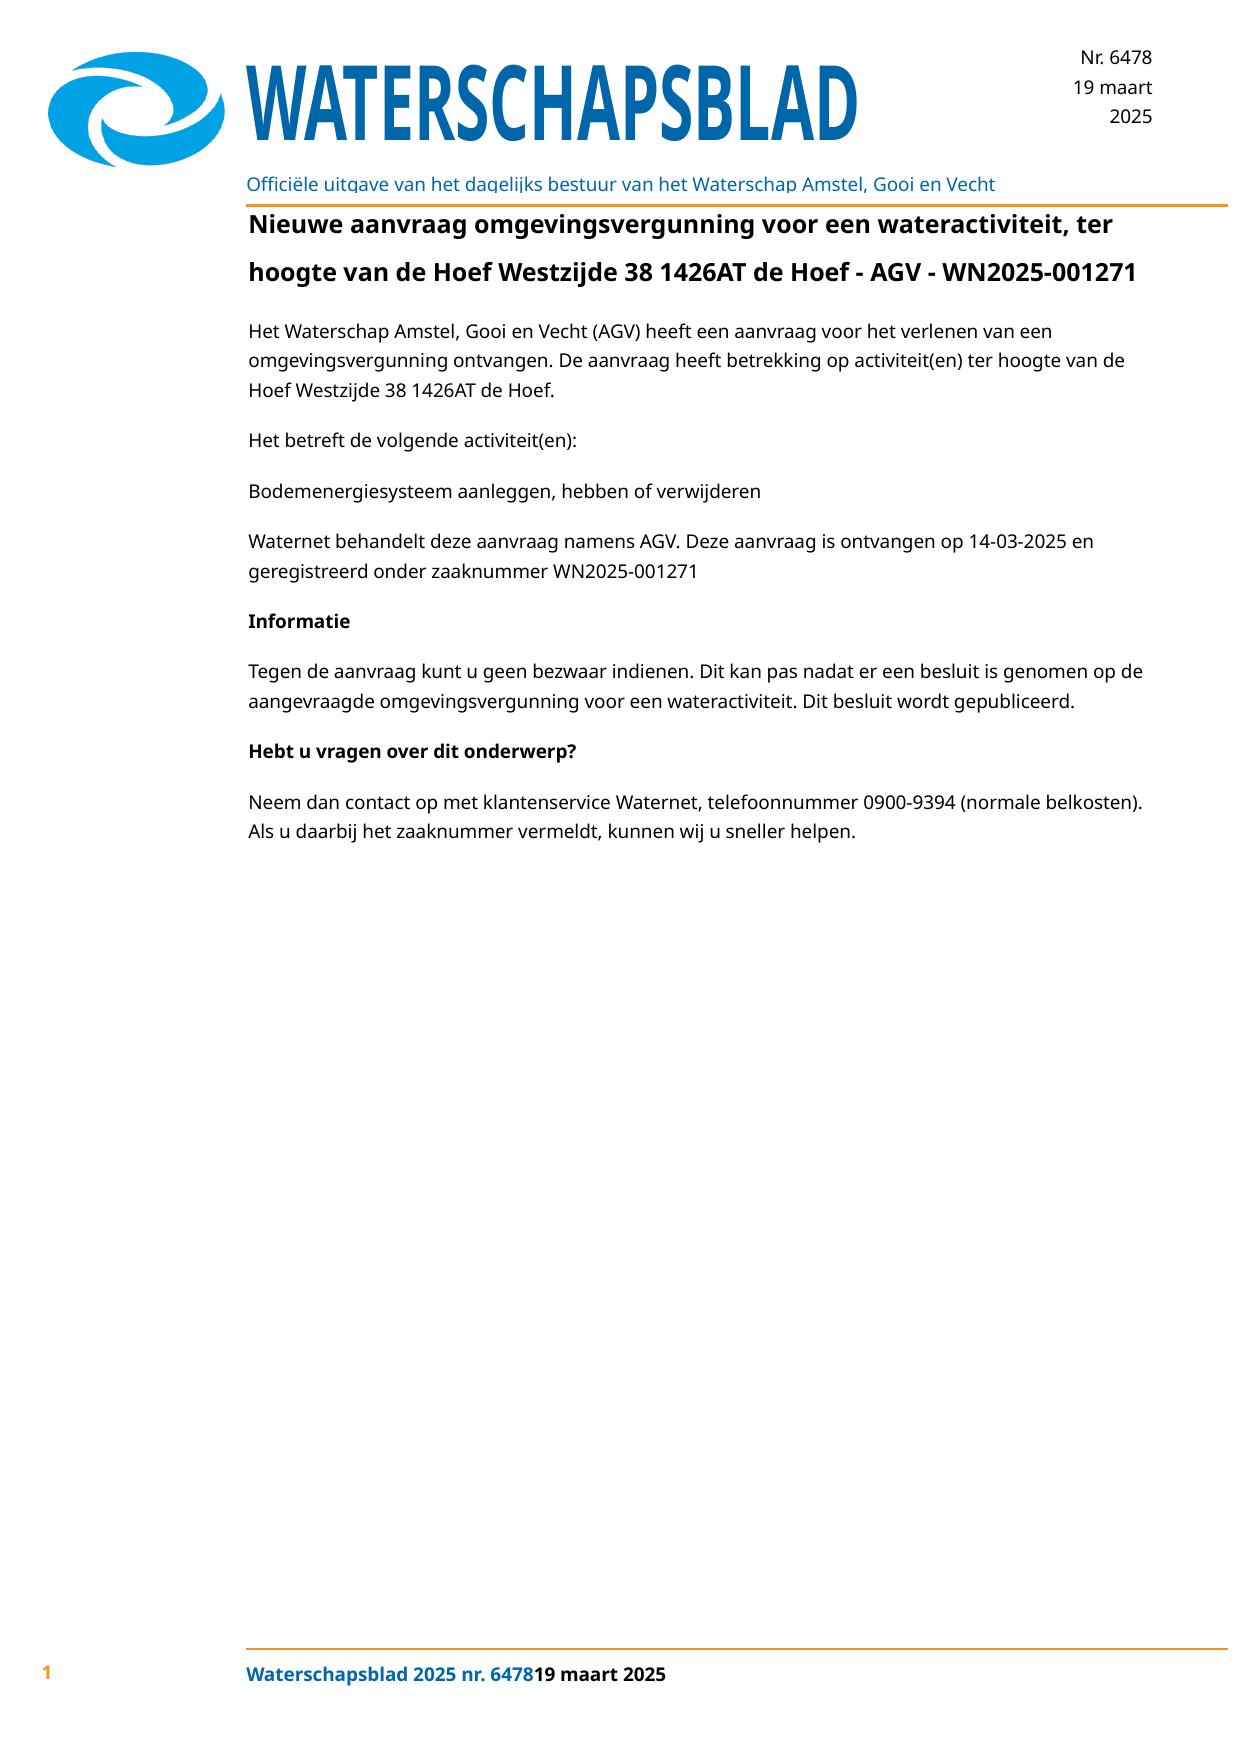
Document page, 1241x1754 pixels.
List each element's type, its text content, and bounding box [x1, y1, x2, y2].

text Neem dan contact op met klantenservice Waternet, telefoonnummer 0900-9394 (normale belkosten). Als u daarbij het zaaknummer vermeldt, kunnen wij u sneller helpen. [248, 789, 1152, 844]
text Bodemenergiesysteem aanleggen, hebben of verwijderen [248, 478, 1152, 504]
text Informatie [248, 608, 1152, 634]
text Het betreft de volgende activiteit(en): [248, 427, 1152, 453]
text Het Waterschap Amstel, Gooi en Vecht (AGV) heeft een aanvraag voor het verlenen van een omgevingsvergunning ontvangen. De aanvraag heeft betrekking op activiteit(en) ter hoogte van de Hoef Westzijde 38 1426AT de Hoef. [248, 318, 1152, 403]
text Hebt u vragen over dit onderwerp? [248, 739, 1152, 764]
text Tegen de aanvraag kunt u geen bezwaar indienen. Dit kan pas nadat er een besluit is genomen op de aangevraagde omgevingsvergunning voor een wateractiviteit. Dit besluit wordt gepubliceerd. [248, 659, 1152, 714]
text Nieuwe aanvraag omgevingsvergunning voor een wateractiviteit, ter hoogte van de Hoef Westzijde 38 1426AT de Hoef - AGV - WN2025-001271 [248, 207, 1152, 288]
text Waternet behandelt deze aanvraag namens AGV. Deze aanvraag is ontvangen op 14-03-2025 en geregistreerd onder zaaknummer WN2025-001271 [248, 528, 1152, 584]
picture [41, 47, 231, 172]
